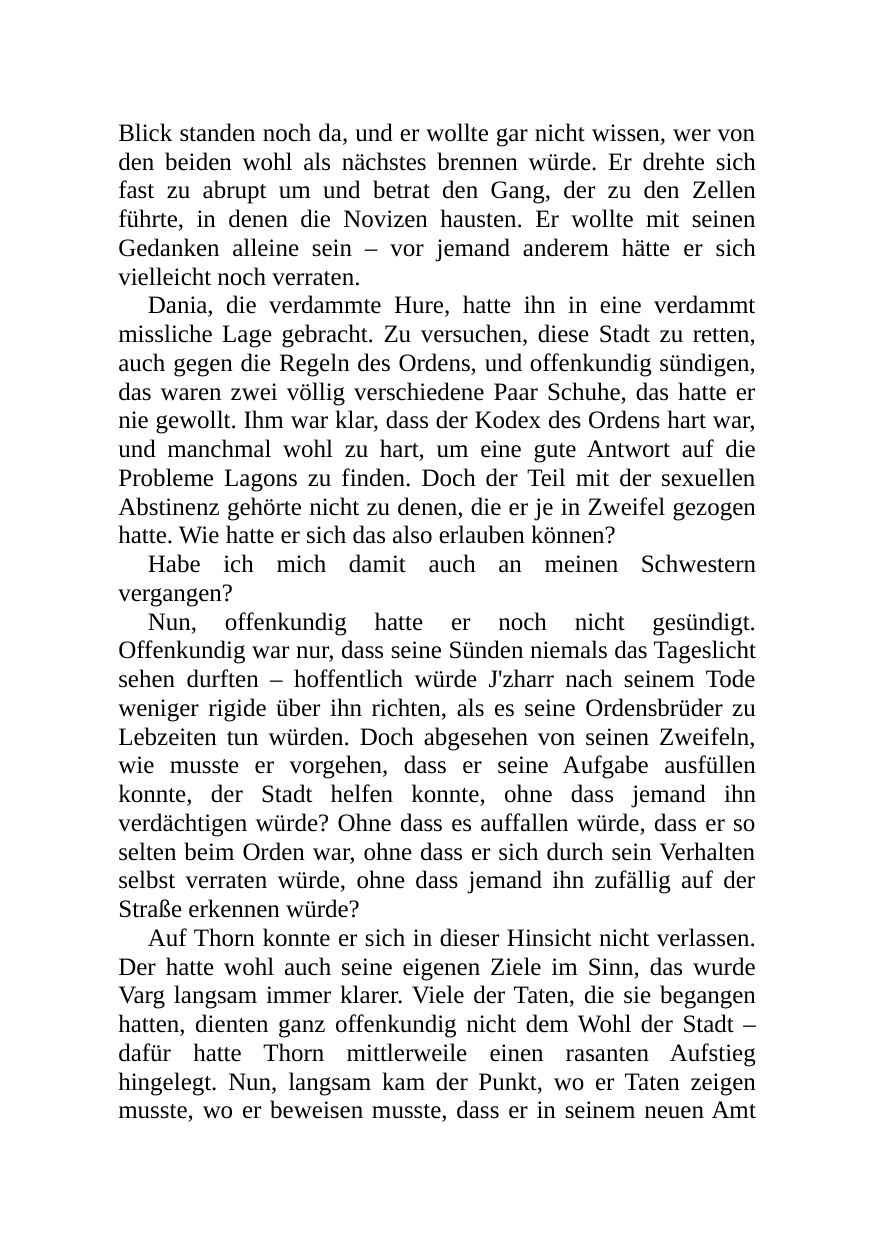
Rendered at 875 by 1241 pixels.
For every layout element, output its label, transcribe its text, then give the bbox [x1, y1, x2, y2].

text Auf Thorn konnte er sich in dieser Hinsicht nicht verlassen. Der hatte wohl auch seine eigenen Ziele im Sinn, das wurde Varg langsam immer klarer. Viele der Taten, die sie begangen hatten, dienten ganz offenkundig nicht dem Wohl der Stadt – dafür hatte Thorn mittlerweile einen rasanten Aufstieg hingelegt. Nun, langsam kam der Punkt, wo er Taten zeigen musste, wo er beweisen musste, dass er in seinem neuen Amt [118, 923, 756, 1124]
text Blick standen noch da, und er wollte gar nicht wissen, wer von den beiden wohl als nächstes brennen würde. Er drehte sich fast zu abrupt um und betrat den Gang, der zu den Zellen führte, in denen die Novizen hausten. Er wollte mit seinen Gedanken alleine sein – vor jemand anderem hätte er sich vielleicht noch verraten. [118, 118, 756, 291]
text Nun, offenkundig hatte er noch nicht gesündigt. Offenkundig war nur, dass seine Sünden niemals das Tageslicht sehen durften – hoffentlich würde J'zharr nach seinem Tode weniger rigide über ihn richten, als es seine Ordensbrüder zu Lebzeiten tun würden. Doch abgesehen von seinen Zweifeln, wie musste er vorgehen, dass er seine Aufgabe ausfüllen konnte, der Stadt helfen konnte, ohne dass jemand ihn verdächtigen würde? Ohne dass es auffallen würde, dass er so selten beim Orden war, ohne dass er sich durch sein Verhalten selbst verraten würde, ohne dass jemand ihn zufällig auf der Straße erkennen würde? [118, 607, 756, 923]
text Habe ich mich damit auch an meinen Schwestern vergangen? [118, 549, 756, 607]
text Dania, die verdammte Hure, hatte ihn in eine verdammt missliche Lage gebracht. Zu versuchen, diese Stadt zu retten, auch gegen die Regeln des Ordens, und offenkundig sündigen, das waren zwei völlig verschiedene Paar Schuhe, das hatte er nie gewollt. Ihm war klar, dass der Kodex des Ordens hart war, und manchmal wohl zu hart, um eine gute Antwort auf die Probleme Lagons zu finden. Doch der Teil mit der sexuellen Abstinenz gehörte nicht zu denen, die er je in Zweifel gezogen hatte. Wie hatte er sich das also erlauben können? [118, 291, 756, 549]
